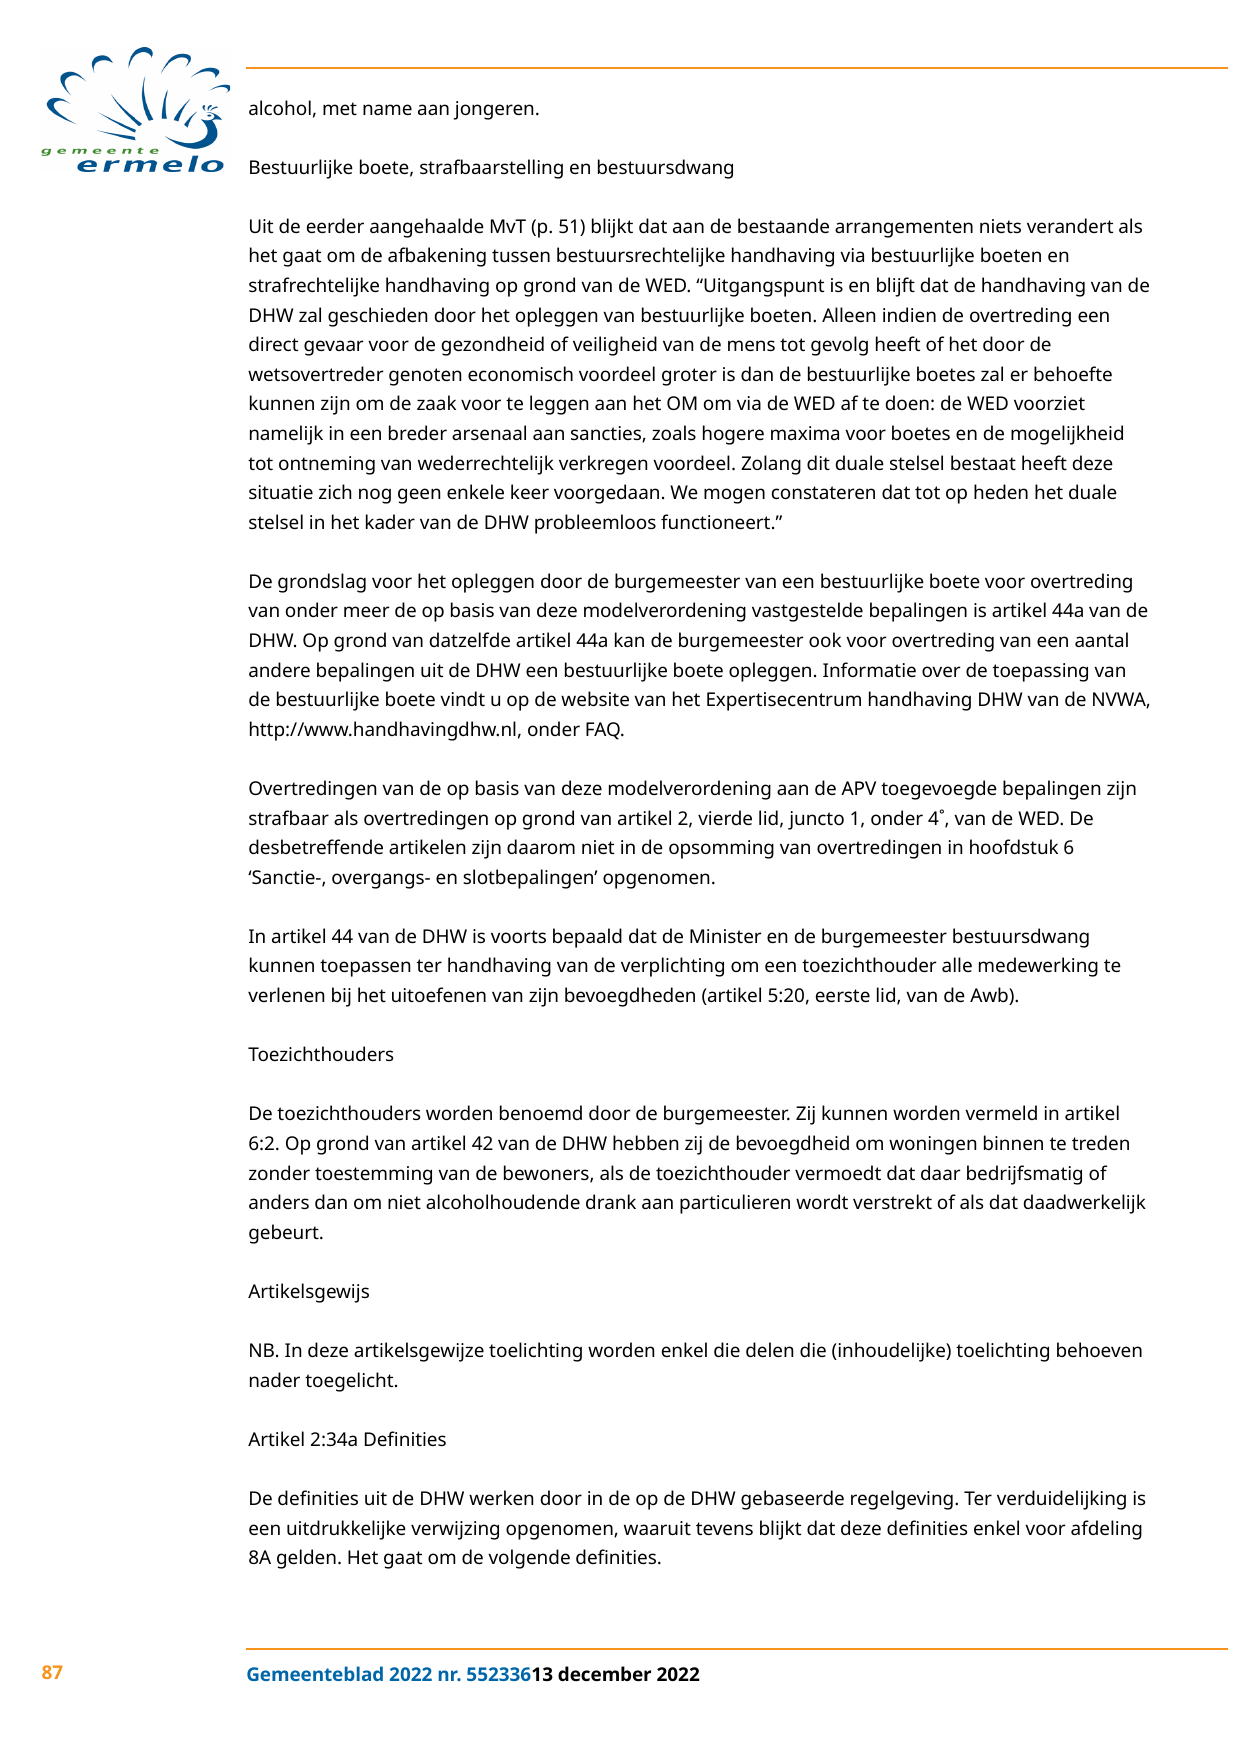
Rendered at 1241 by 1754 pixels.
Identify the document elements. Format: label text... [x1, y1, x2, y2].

text NB. In deze artikelsgewijze toelichting worden enkel die delen die (inhoudelijke) toelichting behoeven nader toegelicht. [248, 1337, 1152, 1393]
text alcohol, met name aan jongeren. [248, 95, 1152, 121]
text De definities uit de DHW werken door in de op de DHW gebaseerde regelgeving. Ter verduidelijking is een uitdrukkelijke verwijzing opgenomen, waaruit tevens blijkt dat deze definities enkel voor afdeling 8A gelden. Het gaat om de volgende definities. [248, 1485, 1152, 1570]
text De grondslag voor het opleggen door de burgemeester van een bestuurlijke boete voor overtreding van onder meer de op basis van deze modelverordening vastgestelde bepalingen is artikel 44a van de DHW. Op grond van datzelfde artikel 44a kan de burgemeester ook voor overtreding van een aantal andere bepalingen uit de DHW een bestuurlijke boete opleggen. Informatie over de toepassing van de bestuurlijke boete vindt u op de website van het Expertisecentrum handhaving DHW van de NVWA, http://www.handhavingdhw.nl, onder FAQ. [248, 568, 1152, 742]
picture [41, 47, 231, 172]
text Bestuurlijke boete, strafbaarstelling en bestuursdwang [248, 154, 1152, 180]
text Uit de eerder aangehaalde MvT (p. 51) blijkt dat aan de bestaande arrangementen niets verandert als het gaat om de afbakening tussen bestuursrechtelijke handhaving via bestuurlijke boeten en strafrechtelijke handhaving op grond van de WED. “Uitgangspunt is en blijft dat de handhaving van de DHW zal geschieden door het opleggen van bestuurlijke boeten. Alleen indien de overtreding een direct gevaar voor de gezondheid of veiligheid van de mens tot gevolg heeft of het door de wetsovertreder genoten economisch voordeel groter is dan de bestuurlijke boetes zal er behoefte kunnen zijn om de zaak voor te leggen aan het OM om via de WED af te doen: de WED voorziet namelijk in een breder arsenaal aan sancties, zoals hogere maxima voor boetes en de mogelijkheid tot ontneming van wederrechtelijk verkregen voordeel. Zolang dit duale stelsel bestaat heeft deze situatie zich nog geen enkele keer voorgedaan. We mogen constateren dat tot op heden het duale stelsel in het kader van de DHW probleemloos functioneert.” [248, 213, 1152, 535]
text In artikel 44 van de DHW is voorts bepaald dat de Minister en de burgemeester bestuursdwang kunnen toepassen ter handhaving van de verplichting om een toezichthouder alle medewerking te verlenen bij het uitoefenen van zijn bevoegdheden (artikel 5:20, eerste lid, van de Awb). [248, 923, 1152, 1008]
text Overtredingen van de op basis van deze modelverordening aan de APV toegevoegde bepalingen zijn strafbaar als overtredingen op grond van artikel 2, vierde lid, juncto 1, onder 4˚, van de WED. De desbetreffende artikelen zijn daarom niet in de opsomming van overtredingen in hoofdstuk 6 ‘Sanctie-, overgangs- en slotbepalingen’ opgenomen. [248, 775, 1152, 890]
text Artikel 2:34a Definities [248, 1426, 1152, 1452]
text Toezichthouders [248, 1041, 1152, 1067]
text Artikelsgewijs [248, 1278, 1152, 1304]
text De toezichthouders worden benoemd door de burgemeester. Zij kunnen worden vermeld in artikel 6:2. Op grond van artikel 42 van de DHW hebben zij de bevoegdheid om woningen binnen te treden zonder toestemming van de bewoners, als de toezichthouder vermoedt dat daar bedrijfsmatig of anders dan om niet alcoholhoudende drank aan particulieren wordt verstrekt of als dat daadwerkelijk gebeurt. [248, 1101, 1152, 1245]
